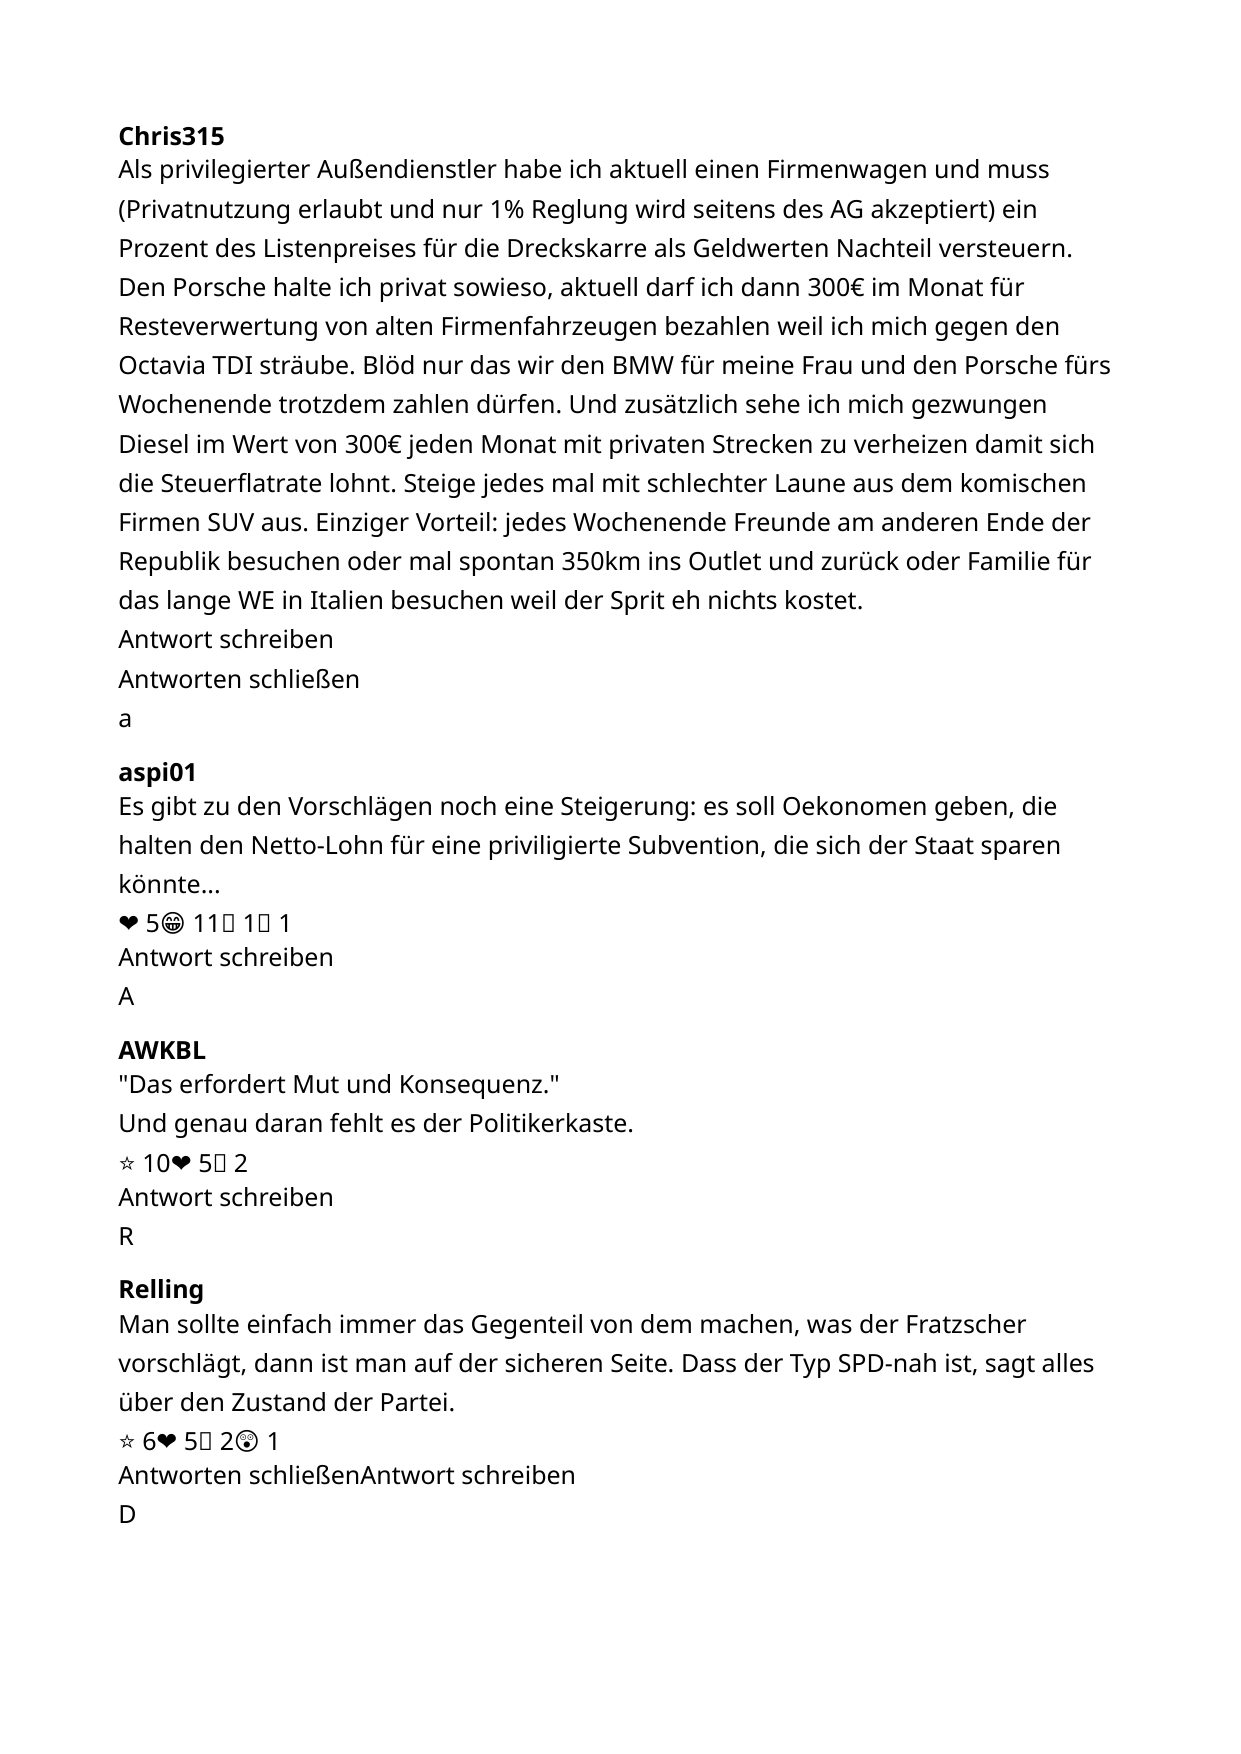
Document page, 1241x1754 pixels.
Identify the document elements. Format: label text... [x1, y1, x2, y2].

subtitle aspi01 [118, 754, 1122, 788]
text R [118, 1218, 1122, 1252]
text D [118, 1497, 1122, 1531]
text a [118, 701, 1122, 734]
text Und genau daran fehlt es der Politikerkaste. [118, 1106, 1122, 1140]
text Als privilegierter Außendienstler habe ich aktuell einen Firmenwagen und muss (Privatnutzung erlaubt und nur 1% Reglung wird seitens des AG akzeptiert) ein Prozent des Listenpreises für die Dreckskarre als Geldwerten Nachteil versteuern. Den Porsche halte ich privat sowieso, aktuell darf ich dann 300€ im Monat für Resteverwertung von alten Firmenfahrzeugen bezahlen weil ich mich gegen den Octavia TDI sträube. Blöd nur das wir den BMW für meine Frau und den Porsche fürs Wochenende trotzdem zahlen dürfen. Und zusätzlich sehe ich mich gezwungen Diesel im Wert von 300€ jeden Monat mit privaten Strecken zu verheizen damit sich die Steuerflatrate lohnt. Steige jedes mal mit schlechter Laune aus dem komischen Firmen SUV aus. Einziger Vorteil: jedes Wochenende Freunde am anderen Ende der Republik besuchen oder mal spontan 350km ins Outlet und zurück oder Familie für das lange WE in Italien besuchen weil der Sprit eh nichts kostet. [118, 152, 1122, 617]
subtitle Chris315 [118, 118, 1122, 152]
text Antworten schließenAntwort schreiben [118, 1458, 1122, 1492]
text Man sollte einfach immer das Gegenteil von dem machen, was der Fratzscher vorschlägt, dann ist man auf der sicheren Seite. Dass der Typ SPD-nah ist, sagt alles über den Zustand der Partei. [118, 1306, 1122, 1419]
subtitle AWKBL [118, 1033, 1122, 1067]
text Antwort schreiben [118, 940, 1122, 974]
text "Das erfordert Mut und Konsequenz." [118, 1067, 1122, 1101]
text Es gibt zu den Vorschlägen noch eine Steigerung: es soll Oekonomen geben, die halten den Netto-Lohn für eine priviligierte Subvention, die sich der Staat sparen könnte... [118, 788, 1122, 901]
text Antwort schreiben [118, 622, 1122, 656]
text ⭐️ 10❤️ 5🙁 2 [118, 1145, 1122, 1179]
text ⭐️ 6❤️ 5🤨 2😲 1 [118, 1424, 1122, 1458]
text ❤️ 5😁 11🙁 1🤨 1 [118, 906, 1122, 940]
subtitle Relling [118, 1272, 1122, 1306]
text Antwort schreiben [118, 1179, 1122, 1213]
text A [118, 979, 1122, 1013]
text Antworten schließen [118, 661, 1122, 695]
